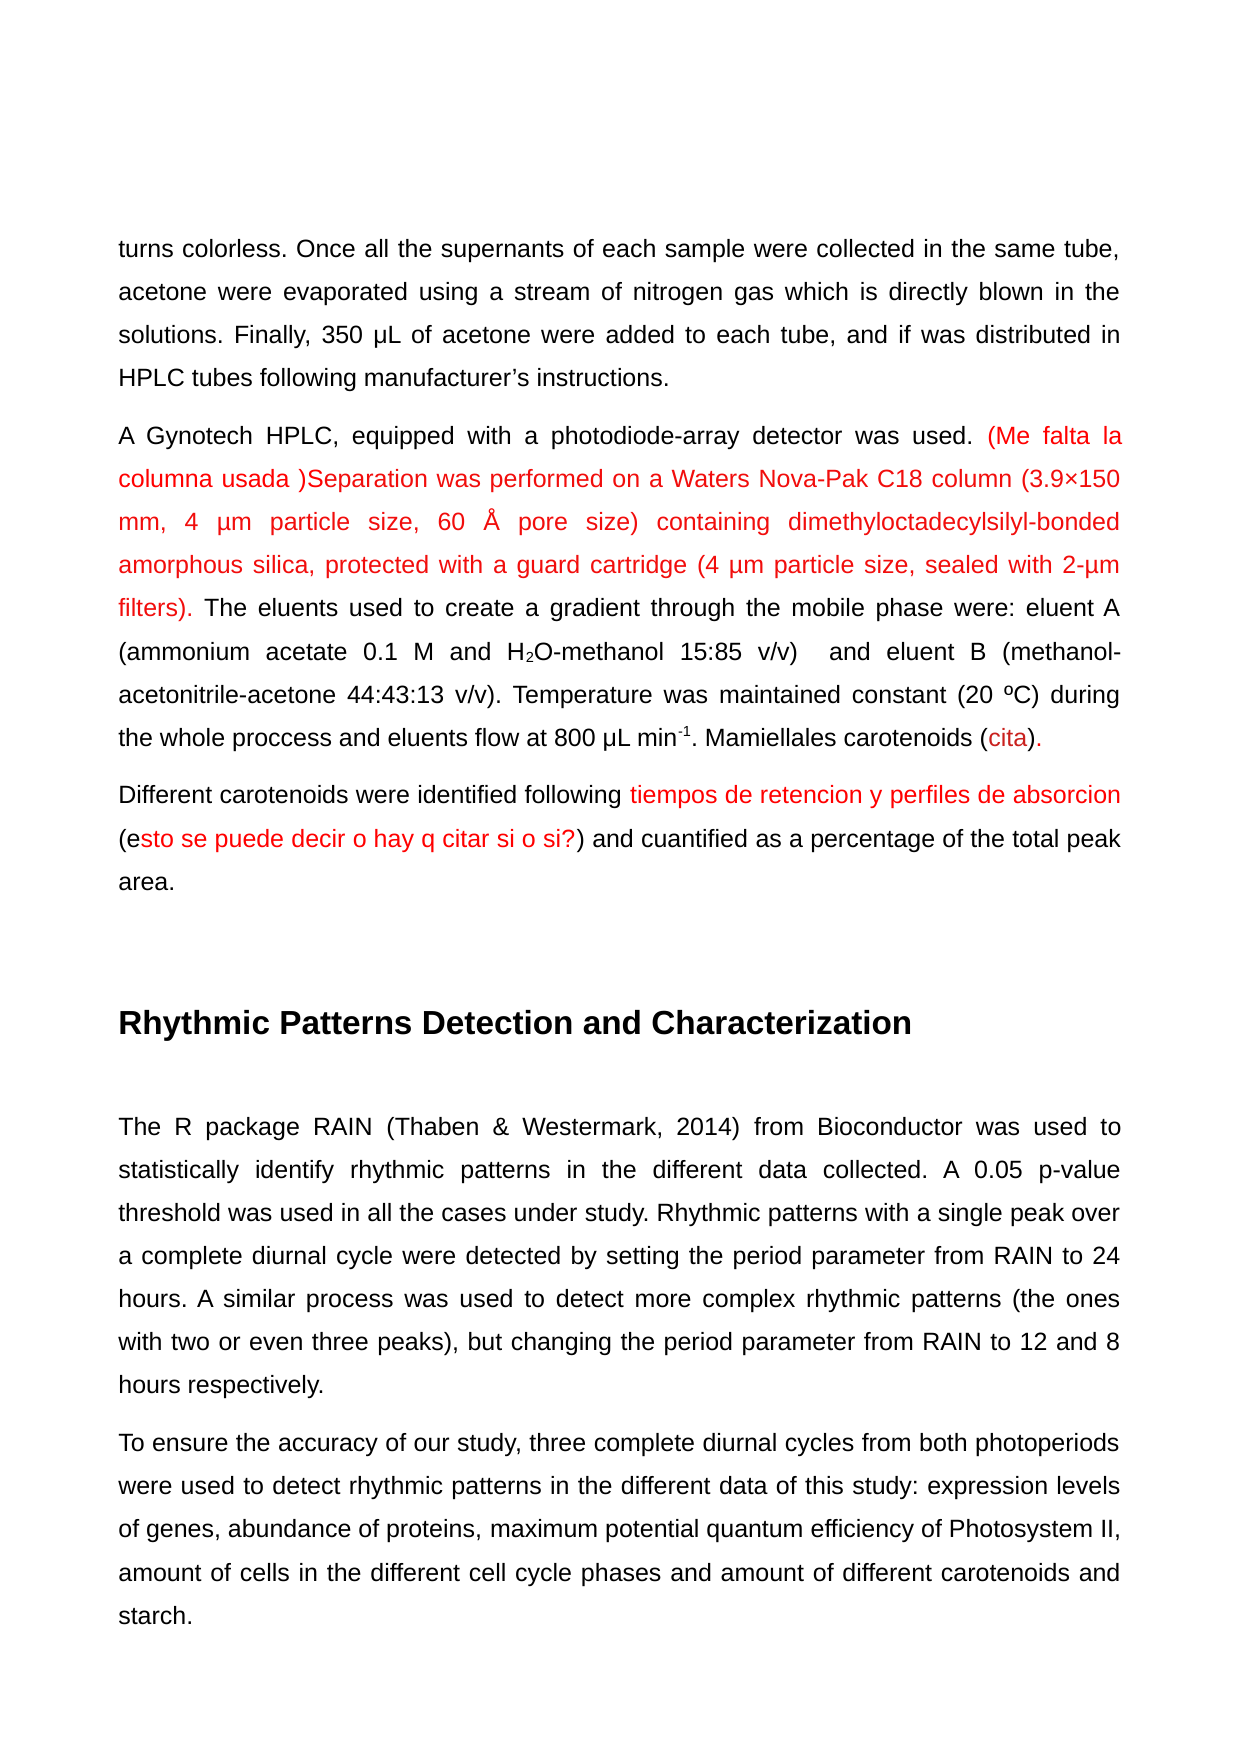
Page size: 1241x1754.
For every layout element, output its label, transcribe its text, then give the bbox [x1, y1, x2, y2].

text To ensure the accuracy of our study, three complete diurnal cycles from both photoperiods were used to detect rhythmic patterns in the different data of this study: expression levels of genes, abundance of proteins, maximum potential quantum efficiency of Photosystem II, amount of cells in the different cell cycle phases and amount of different carotenoids and starch. [118, 1428, 1122, 1629]
text turns colorless. Once all the supernants of each sample were collected in the same tube, acetone were evaporated using a stream of nitrogen gas which is directly blown in the solutions. Finally, 350 μL of acetone were added to each tube, and if was distributed in HPLC tubes following manufacturer’s instructions. [118, 234, 1122, 392]
text The R package RAIN (Thaben & Westermark, 2014)⁠ from Bioconductor was used to statistically identify rhythmic patterns in the different data collected. A 0.05 p-value threshold was used in all the cases under study. Rhythmic patterns with a single peak over a complete diurnal cycle were detected by setting the period parameter from RAIN to 24 hours. A similar process was used to detect more complex rhythmic patterns (the ones with two or even three peaks), but changing the period parameter from RAIN to 12 and 8 hours respectively. [118, 1112, 1122, 1399]
text Different carotenoids were identified following tiempos de retencion y perfiles de absorcion (esto se puede decir o hay q citar si o si?) and cuantified as a percentage of the total peak area. [118, 781, 1122, 896]
subtitle Rhythmic Patterns Detection and Characterization [118, 1003, 1122, 1041]
text A Gynotech HPLC, equipped with a photodiode-array detector was used. (Me falta la columna usada )Separation was performed on a Waters Nova-Pak C18 column (3.9×150 mm, 4 µm particle size, 60 Å pore size) containing dimethyloctadecylsilyl-bonded amorphous silica, protected with a guard cartridge (4 µm particle size, sealed with 2-µm filters). The eluents used to create a gradient through the mobile phase were: eluent A (ammonium acetate 0.1 M and H2O-methanol 15:85 v/v) and eluent B (methanol-acetonitrile-acetone 44:43:13 v/v). Temperature was maintained constant (20 ºC) during the whole proccess and eluents flow at 800 μL min-1. Mamiellales carotenoids (cita). [118, 421, 1122, 752]
